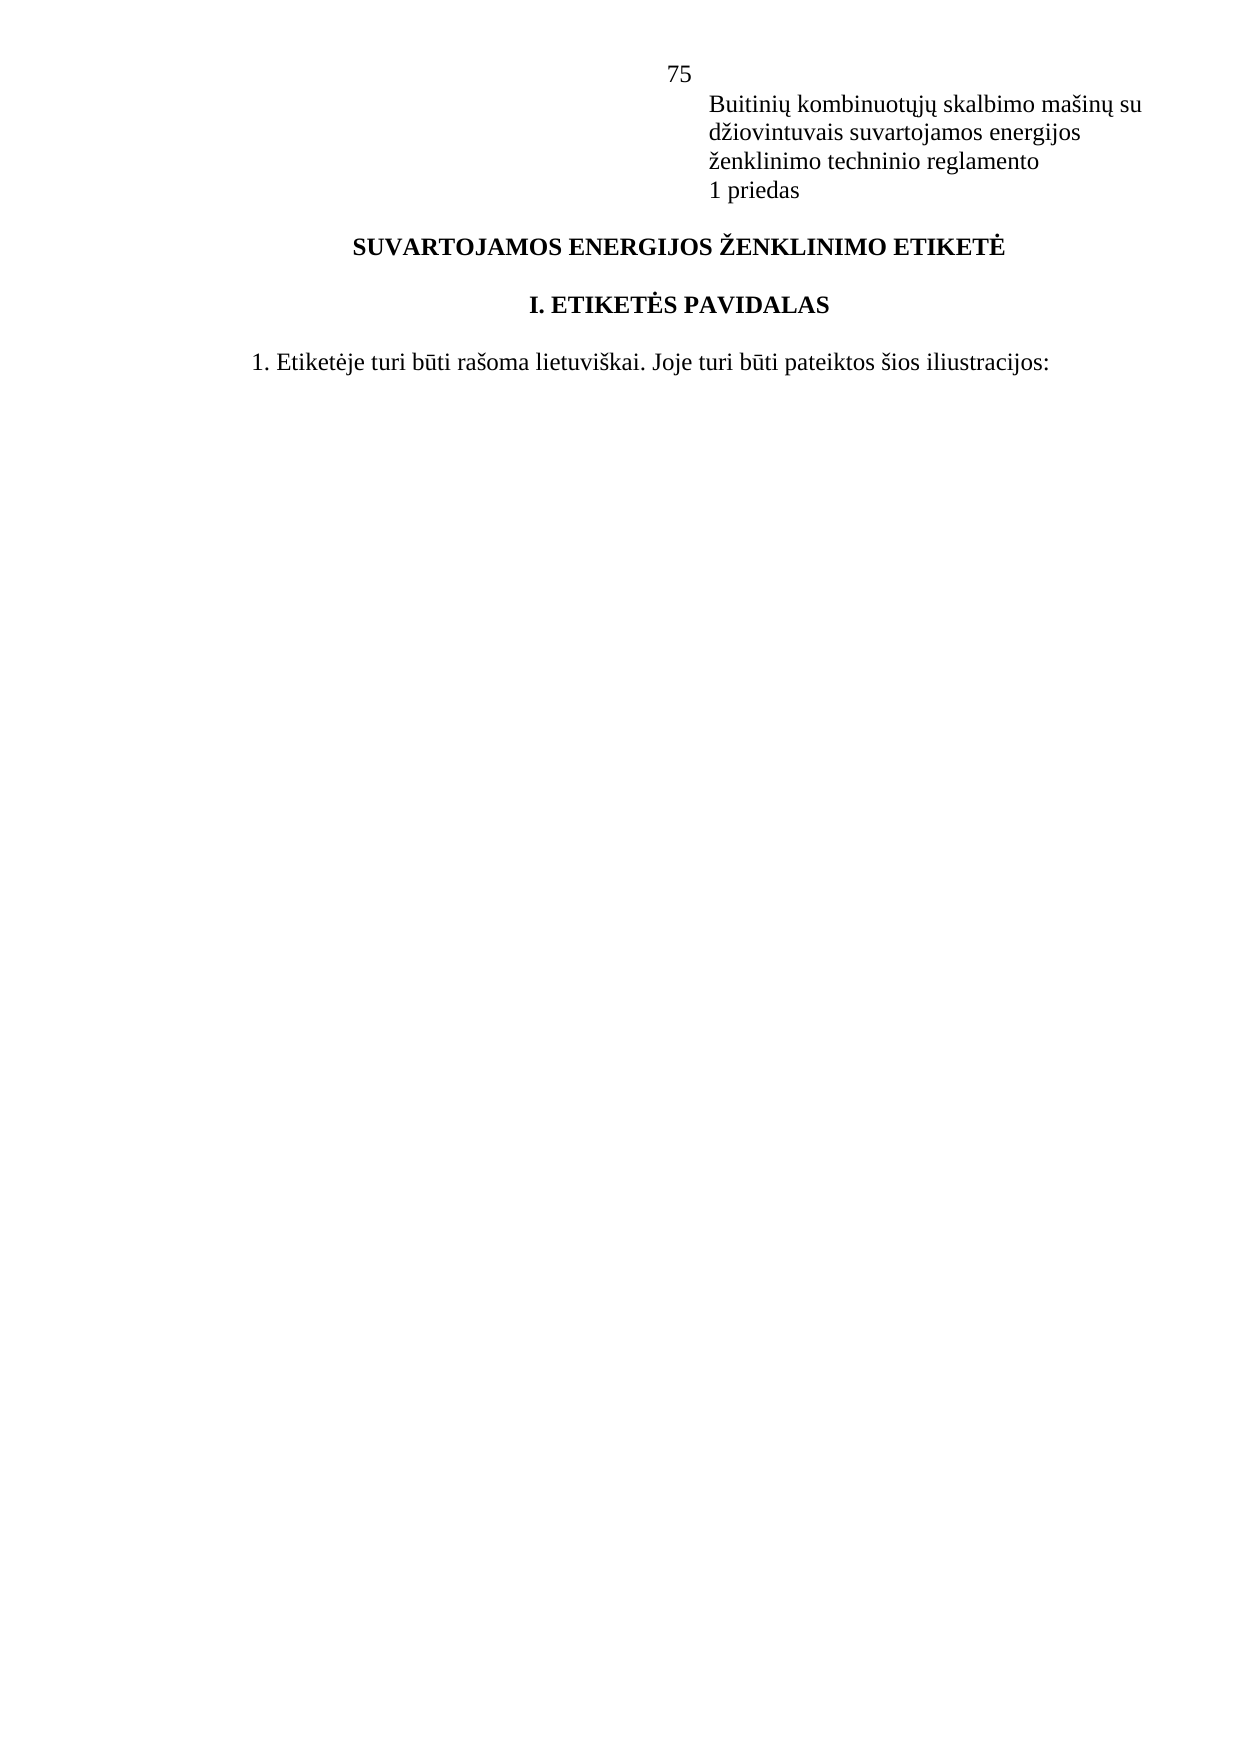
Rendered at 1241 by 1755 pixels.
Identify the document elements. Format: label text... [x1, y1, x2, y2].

text 1. Etiketėje turi būti rašoma lietuviškai. Joje turi būti pateiktos šios iliustracijos: [177, 347, 1181, 376]
text ženklinimo techninio reglamento [177, 146, 1181, 175]
text I. ETIKETĖS PAVIDALAS [177, 290, 1181, 319]
text Buitinių kombinuotųjų skalbimo mašinų su [709, 89, 1181, 117]
text SUVARTOJAMOS EnERGIJOS žENKLINIMO ETIKETė [177, 232, 1181, 261]
text 1 priedas [177, 175, 1181, 204]
text džiovintuvais suvartojamos energijos [177, 117, 1181, 146]
